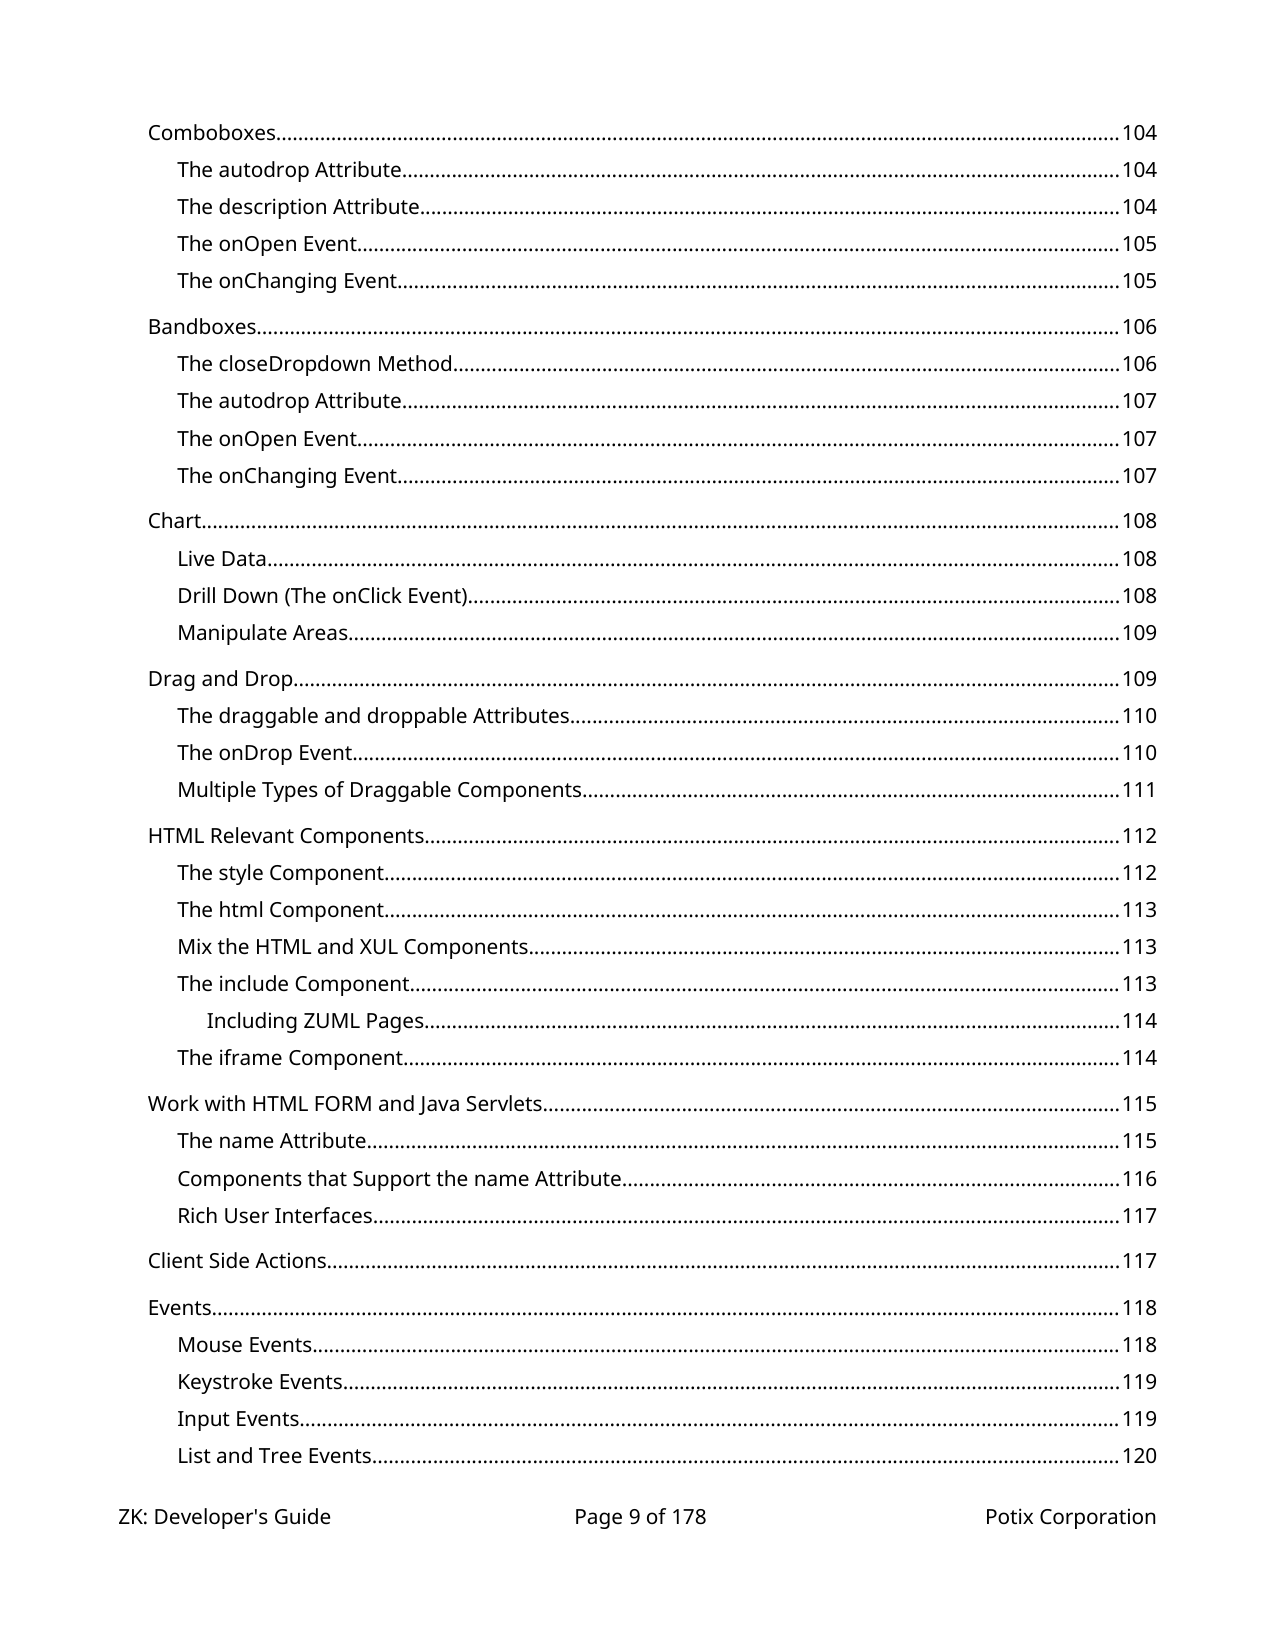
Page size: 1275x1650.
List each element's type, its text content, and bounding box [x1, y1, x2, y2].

text Rich User Interfaces 117 [177, 1201, 1157, 1229]
text The onChanging Event 107 [177, 461, 1157, 489]
text Mix the HTML and XUL Components 113 [177, 932, 1157, 961]
text Events 118 [148, 1293, 1157, 1321]
text The name Attribute 115 [177, 1127, 1157, 1155]
text Mouse Events 118 [177, 1330, 1157, 1358]
text The draggable and droppable Attributes 110 [177, 701, 1157, 729]
text Manipulate Areas 109 [177, 618, 1157, 646]
text Work with HTML FORM and Java Servlets 115 [148, 1089, 1157, 1118]
text Multiple Types of Draggable Components 111 [177, 775, 1157, 803]
text Comboboxes 104 [148, 118, 1157, 146]
text The onOpen Event 107 [177, 424, 1157, 452]
text HTML Relevant Components 112 [148, 821, 1157, 849]
text Drill Down (The onClick Event) 108 [177, 581, 1157, 609]
text The iframe Component 114 [177, 1043, 1157, 1072]
text The autodrop Attribute 104 [177, 155, 1157, 183]
text The closeDropdown Method 106 [177, 349, 1157, 378]
text The onChanging Event 105 [177, 266, 1157, 295]
text The style Component 112 [177, 858, 1157, 886]
text Chart 108 [148, 507, 1157, 535]
text List and Tree Events 120 [177, 1441, 1157, 1469]
text The autodrop Attribute 107 [177, 387, 1157, 415]
text The html Component 113 [177, 895, 1157, 923]
text Drag and Drop 109 [148, 664, 1157, 692]
text Including ZUML Pages 114 [207, 1006, 1157, 1035]
text Components that Support the name Attribute 116 [177, 1164, 1157, 1192]
text Client Side Actions 117 [148, 1247, 1157, 1275]
text The onOpen Event 105 [177, 229, 1157, 258]
text The onDrop Event 110 [177, 738, 1157, 766]
text The description Attribute 104 [177, 192, 1157, 221]
text Live Data 108 [177, 544, 1157, 572]
text Input Events 119 [177, 1404, 1157, 1432]
text Bandboxes 106 [148, 312, 1157, 341]
text Keystroke Events 119 [177, 1367, 1157, 1395]
text The include Component 113 [177, 969, 1157, 998]
